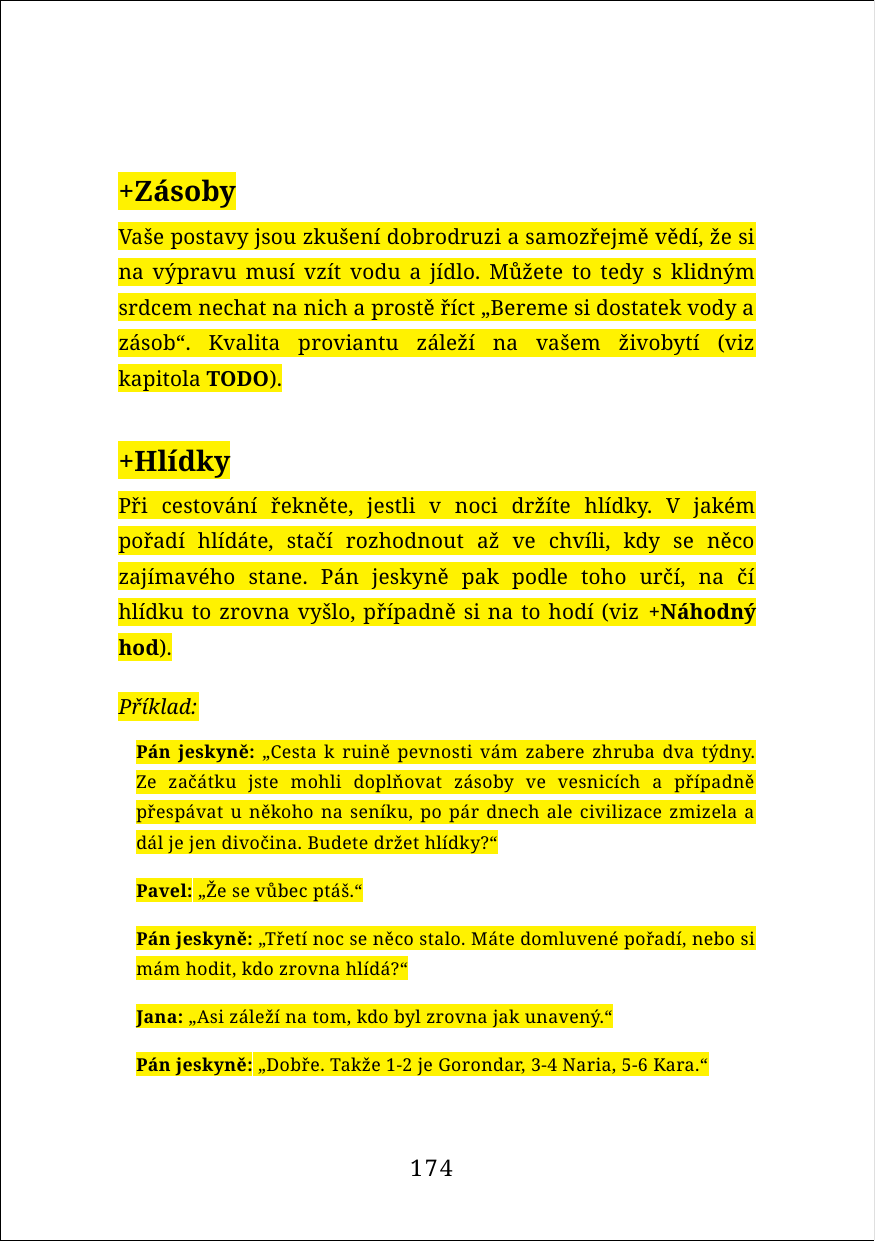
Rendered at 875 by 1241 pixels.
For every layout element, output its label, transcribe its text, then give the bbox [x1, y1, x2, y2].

subtitle +Zásoby [118, 172, 756, 210]
subtitle +Hlídky [118, 441, 756, 479]
text Při cestování řekněte, jestli v noci držíte hlídky. V jakém pořadí hlídáte, stačí rozhodnout až ve chvíli, kdy se něco zajímavého stane. Pán jeskyně pak podle toho určí, na čí hlídku to zrovna vyšlo, případně si na to hodí (viz +Náhodný hod). [118, 491, 756, 661]
text Jana: „Asi záleží na tom, kdo byl zrovna jak unavený.“ [136, 1004, 756, 1028]
text Pán jeskyně: „Cesta k ruině pevnosti vám zabere zhruba dva týdny. Ze začátku jste mohli doplňovat zásoby ve vesnicích a případně přespávat u někoho na seníku, po pár dnech ale civilizace zmizela a dál je jen divočina. Budete držet hlídky?“ [136, 739, 756, 854]
text Vaše postavy jsou zkušení dobrodruzi a samozřejmě vědí, že si na výpravu musí vzít vodu a jídlo. Můžete to tedy s klidným srdcem nechat na nich a prostě říct „Bereme si dostatek vody a zásob“. Kvalita proviantu záleží na vašem živobytí (viz kapitola TODO). [118, 222, 756, 392]
text Pavel: „Že se vůbec ptáš.“ [136, 878, 756, 902]
text Příklad: [118, 692, 756, 721]
text Pán jeskyně: „Dobře. Takže 1-2 je Gorondar, 3-4 Naria, 5-6 Kara.“ [136, 1052, 756, 1076]
text Pán jeskyně: „Třetí noc se něco stalo. Máte domluvené pořadí, nebo si mám hodit, kdo zrovna hlídá?“ [136, 926, 756, 980]
